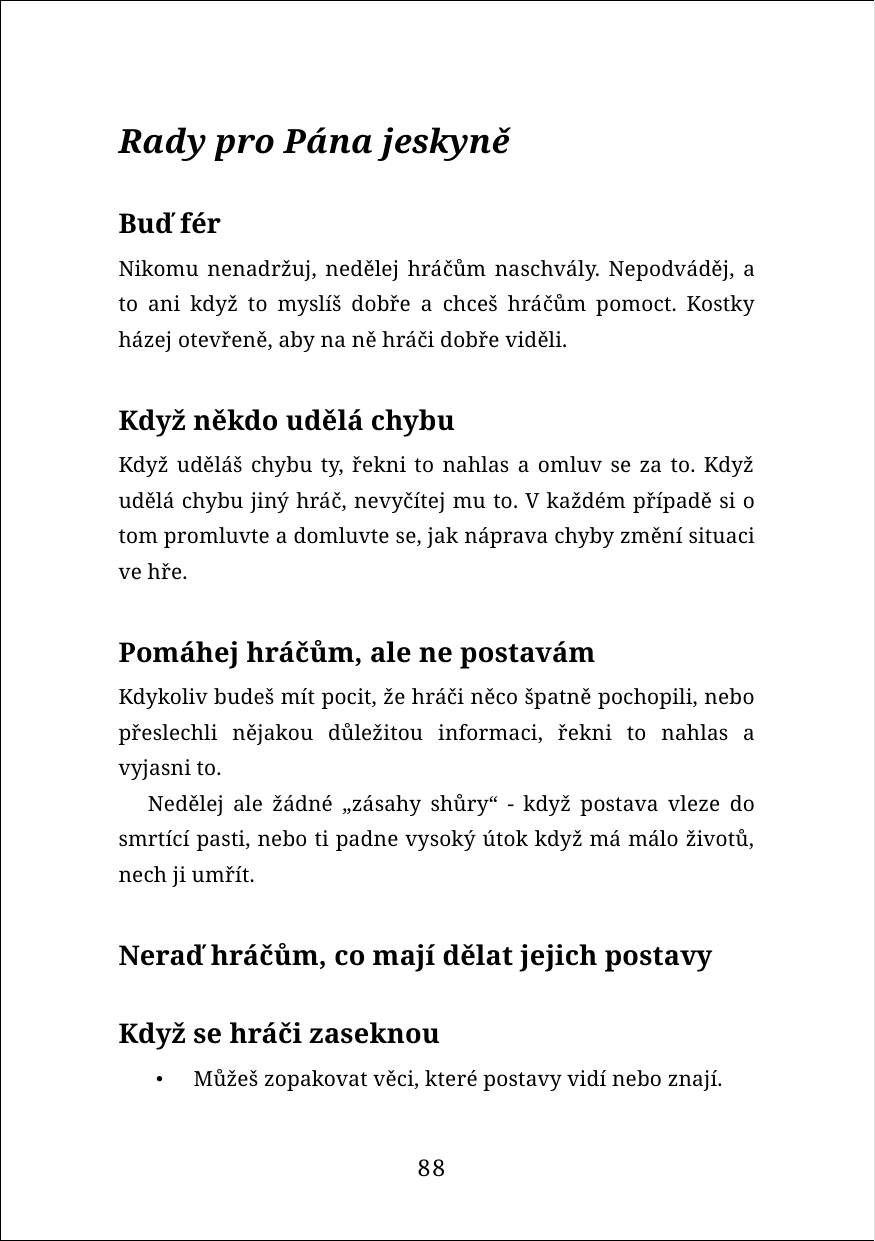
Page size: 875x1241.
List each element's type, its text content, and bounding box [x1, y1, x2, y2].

text Nikomu nenadržuj, nedělej hráčům naschvály. Nepodváděj, a to ani když to myslíš dobře a chceš hráčům pomoct. Kostky házej otevřeně, aby na ně hráči dobře viděli. [118, 254, 756, 353]
text Když uděláš chybu ty, řekni to nahlas a omluv se za to. Když udělá chybu jiný hráč, nevyčítej mu to. V každém případě si o tom promluvte a domluvte se, jak náprava chyby změní situaci ve hře. [118, 450, 756, 585]
subtitle Pomáhej hráčům, ale ne postavám [118, 634, 756, 671]
subtitle Buď fér [118, 205, 756, 242]
list Můžeš zopakovat věci, které postavy vidí nebo znají. [156, 1064, 756, 1092]
subtitle Když někdo udělá chybu [118, 402, 756, 438]
subtitle Když se hráči zaseknou [118, 1015, 756, 1052]
text Kdykoliv budeš mít pocit, že hráči něco špatně pochopili, nebo přeslechli nějakou důležitou informaci, řekni to nahlas a vyjasni to. Nedělej ale žádné „zásahy shůry“ - když postava vleze do smrtící pasti, nebo ti padne vysoký útok když má málo životů, nech ji umřít. [118, 682, 756, 888]
subtitle Rady pro Pána jeskyně [118, 118, 756, 164]
subtitle Neraď hráčům, co mají dělat jejich postavy [118, 937, 756, 974]
